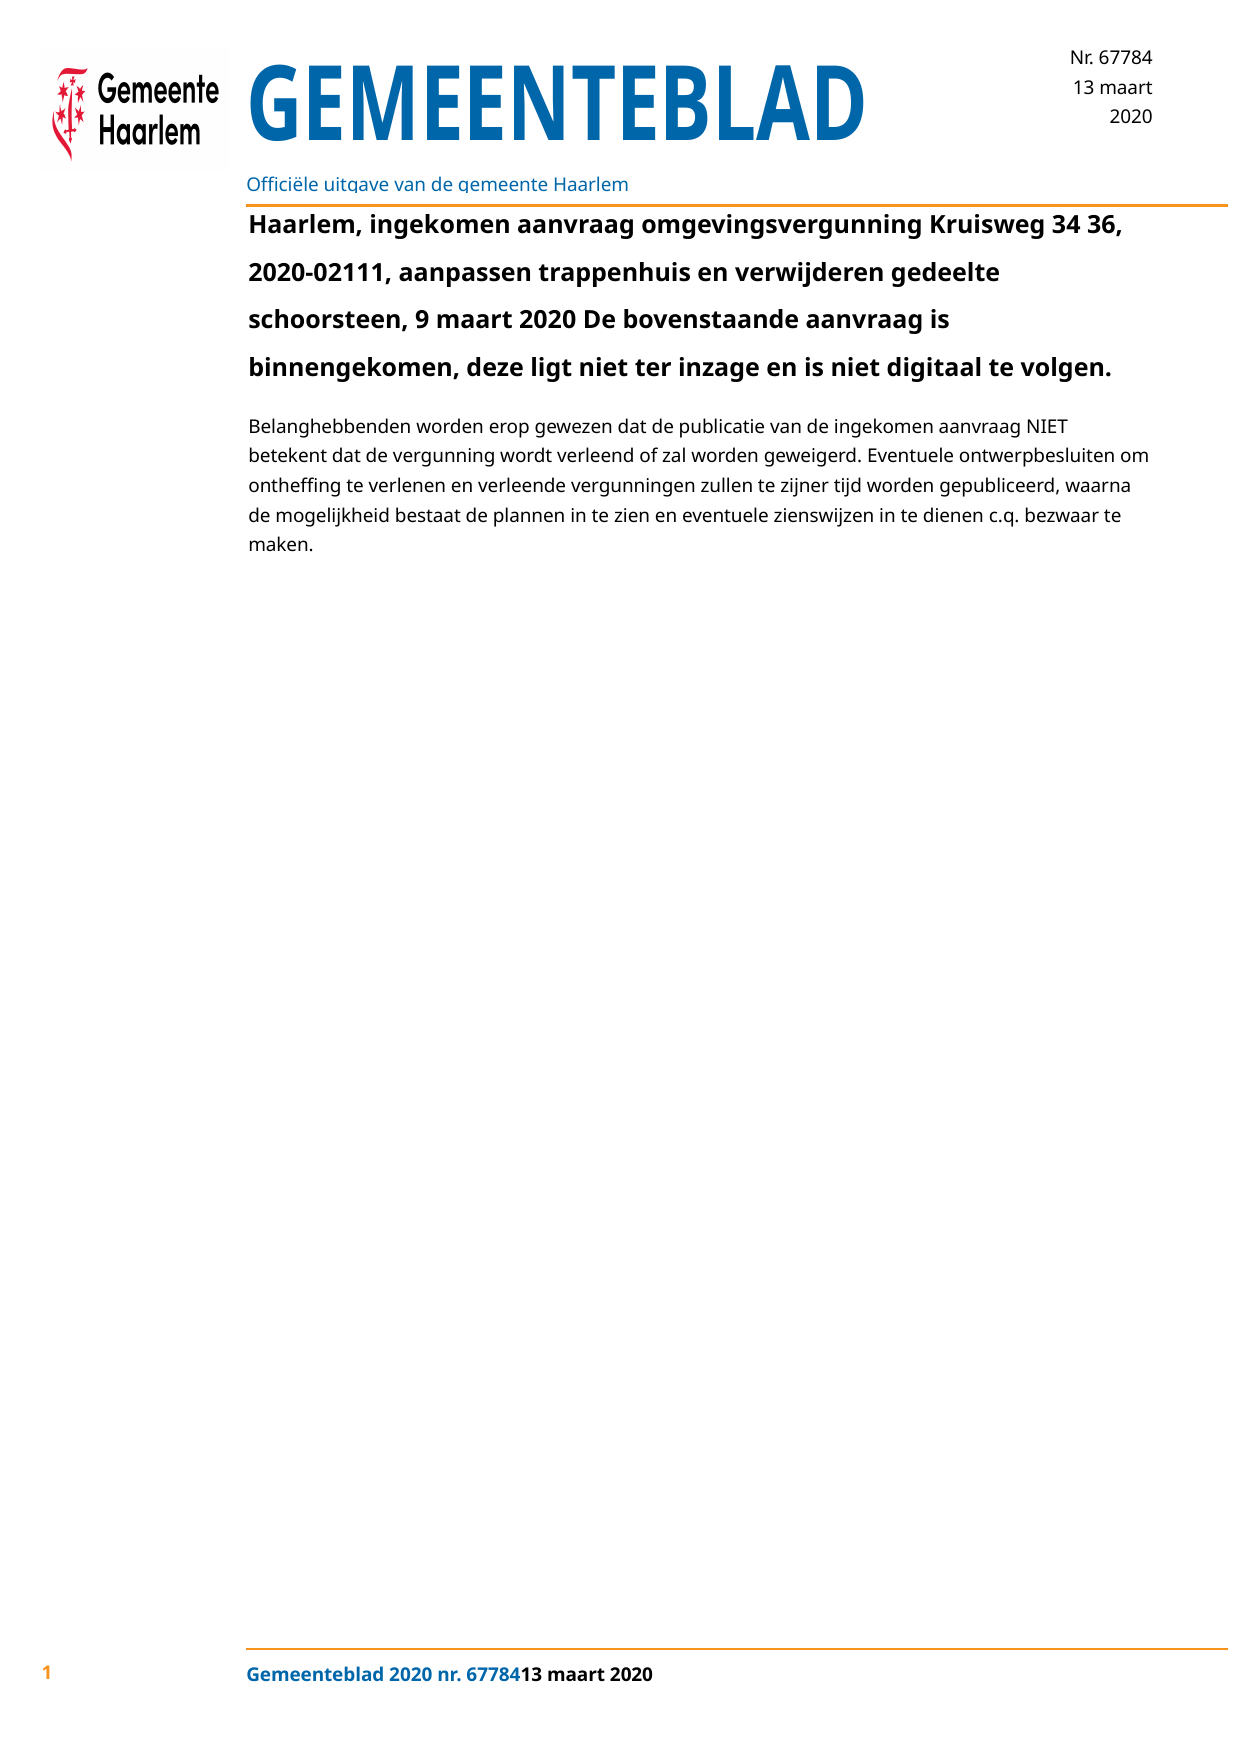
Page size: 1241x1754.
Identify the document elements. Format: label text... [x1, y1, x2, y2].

text Haarlem, ingekomen aanvraag omgevingsvergunning Kruisweg 34 36, 2020-02111, aanpassen trappenhuis en verwijderen gedeelte schoorsteen, 9 maart 2020 De bovenstaande aanvraag is binnengekomen, deze ligt niet ter inzage en is niet digitaal te volgen. [248, 207, 1152, 384]
picture [41, 47, 231, 172]
text Belanghebbenden worden erop gewezen dat de publicatie van de ingekomen aanvraag NIET betekent dat de vergunning wordt verleend of zal worden geweigerd. Eventuele ontwerpbesluiten om ontheffing te verlenen en verleende vergunningen zullen te zijner tijd worden gepubliceerd, waarna de mogelijkheid bestaat de plannen in te zien en eventuele zienswijzen in te dienen c.q. bezwaar te maken. [248, 413, 1152, 557]
